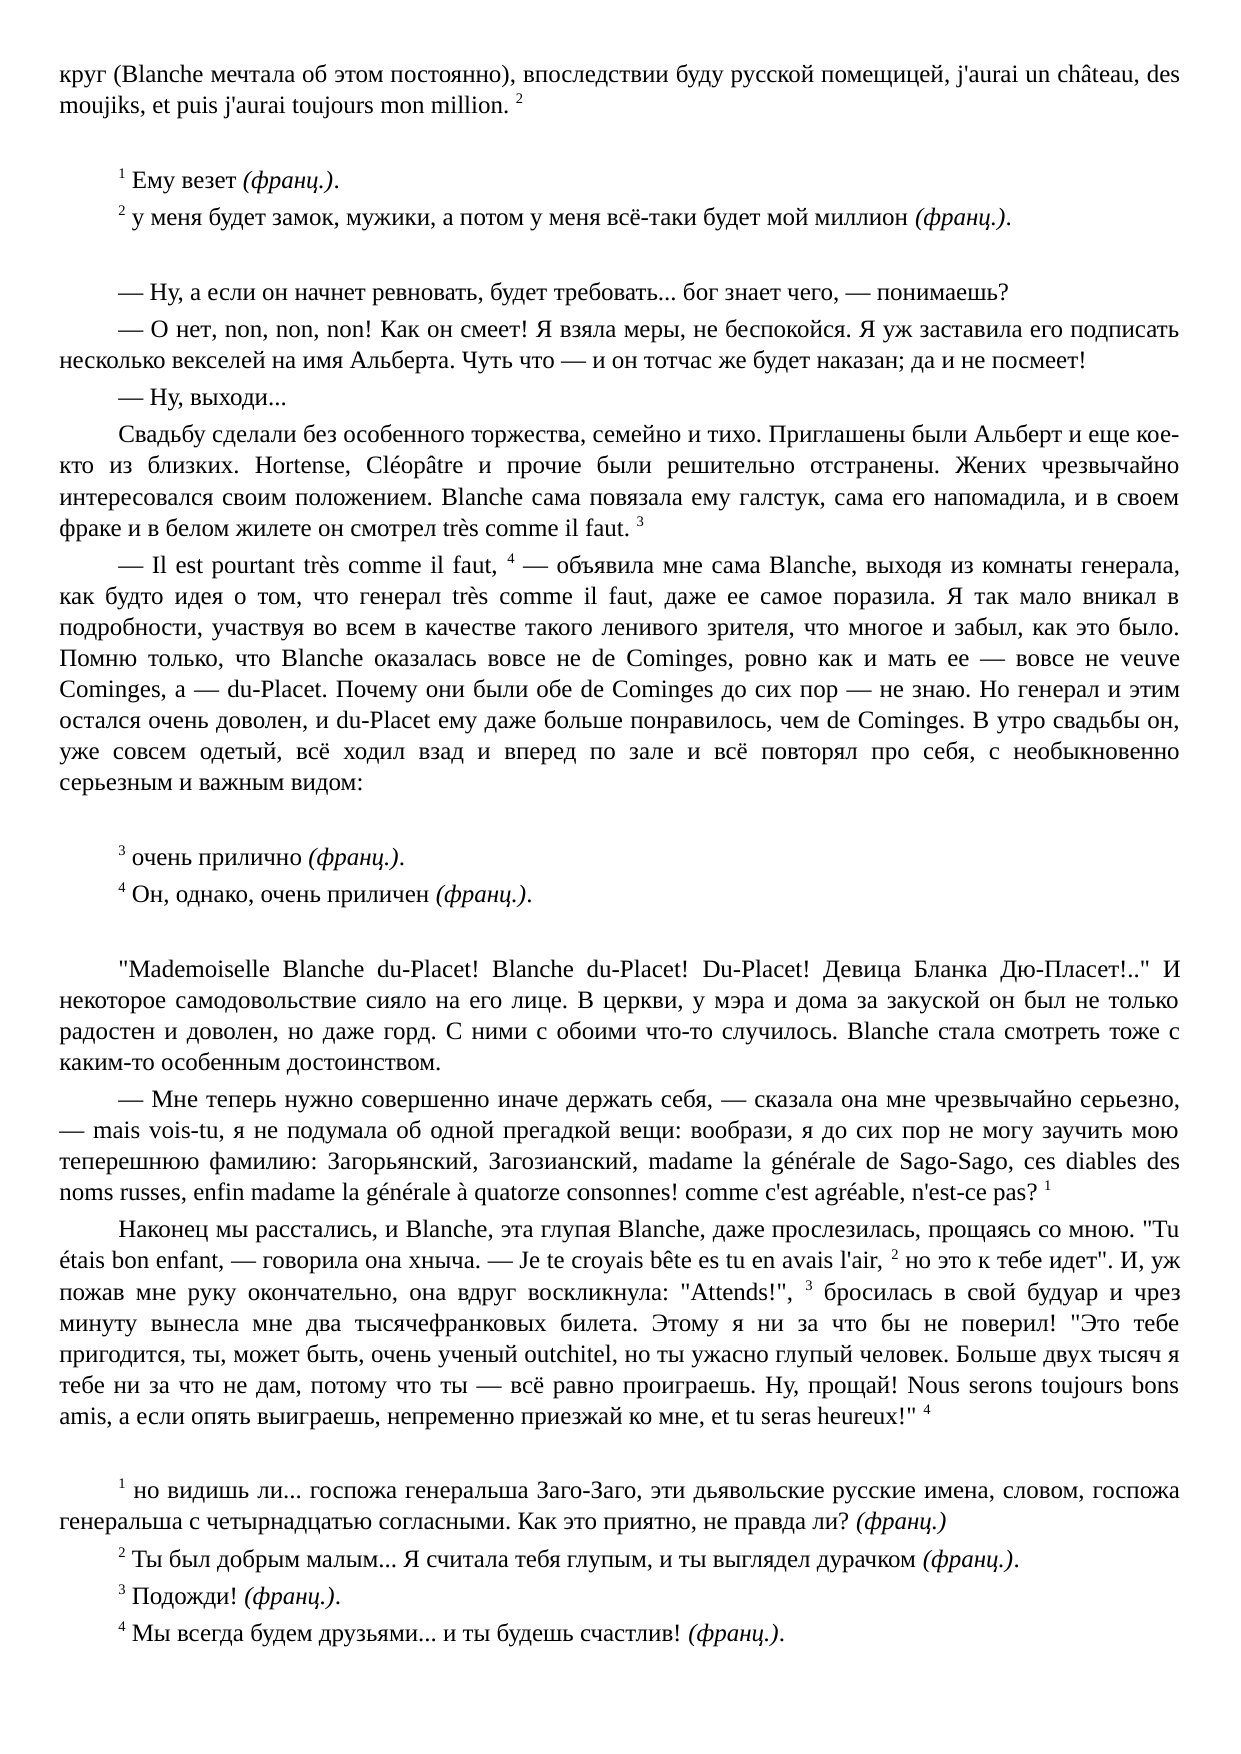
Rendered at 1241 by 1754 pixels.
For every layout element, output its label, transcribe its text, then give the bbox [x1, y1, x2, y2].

text — Мне теперь нужно совершенно иначе держать себя, — сказала она мне чрезвычайно серьезно, — mais vois-tu, я не подумала об одной прегадкой вещи: вообрази, я до сих пор не могу заучить мою теперешнюю фамилию: Загорьянский, Загозианский, madame la générale de Sago-Sago, ces diables des noms russes, enfin madame la générale à quatorze consonnes! comme c'est agréable, n'est-ce pas? 1 [59, 1084, 1181, 1206]
text — Ну, выходи... [59, 382, 1181, 411]
text 1 но видишь ли... госпожа генеральша Заго-Заго, эти дьявольские русские имена, словом, госпожа генеральша с четырнадцатью согласными. Как это приятно, не правда ли? (франц.) [59, 1475, 1181, 1535]
text 4 Мы всегда будем друзьями... и ты будешь счастлив! (франц.). [59, 1618, 1181, 1647]
text 3 Подожди! (франц.). [59, 1581, 1181, 1610]
text 3 очень прилично (франц.). [59, 842, 1181, 871]
text Свадьбу сделали без особенного торжества, семейно и тихо. Приглашены были Альберт и еще кое-кто из близких. Hortense, Cléopâtre и прочие были решительно отстранены. Жених чрезвычайно интересовался своим положением. Blanche сама повязала ему галстук, сама его напомадила, и в своем фраке и в белом жилете он смотрел très comme il faut. 3 [59, 419, 1181, 541]
text 4 Он, однако, очень приличен (франц.). [59, 879, 1181, 908]
text 1 Ему везет (франц.). [59, 165, 1181, 193]
text 2 Ты был добрым малым... Я считала тебя глупым, и ты выглядел дурачком (франц.). [59, 1544, 1181, 1572]
text — Il est pourtant très comme il faut, 4 — объявила мне сама Blanche, выходя из комнаты генерала, как будто идея о том, что генерал très comme il faut, даже ее самое поразила. Я так мало вникал в подробности, участвуя во всем в качестве такого ленивого зрителя, что многое и забыл, как это было. Помню только, что Blanche оказалась вовсе не de Cominges, ровно как и мать ее — вовсе не veuve Cominges, а — du-Placet. Почему они были обе de Cominges до сих пор — не знаю. Но генерал и этим остался очень доволен, и du-Placet ему даже больше понравилось, чем de Cominges. В утро свадьбы он, уже совсем одетый, всё ходил взад и вперед по зале и всё повторял про себя, с необыкновенно серьезным и важным видом: [59, 550, 1181, 796]
text — Ну, а если он начнет ревновать, будет требовать... бог знает чего, — понимаешь? [59, 277, 1181, 305]
text "Mademoiselle Blanche du-Placet! Blanche du-Placet! Du-Placet! Девица Бланка Дю-Пласет!.." И некоторое самодовольствие сияло на его лице. В церкви, у мэра и дома за закуской он был не только радостен и доволен, но даже горд. С ними с обоими что-то случилось. Blanche стала смотреть тоже с каким-то особенным достоинством. [59, 954, 1181, 1076]
text круг (Blanche мечтала об этом постоянно), впоследствии буду русской помещицей, j'aurai un château, des moujiks, et puis j'aurai toujours mon million. 2 [59, 59, 1181, 119]
text — О нет, non, non, non! Как он смеет! Я взяла меры, не беспокойся. Я уж заставила его подписать несколько векселей на имя Альберта. Чуть что — и он тотчас же будет наказан; да и не посмеет! [59, 314, 1181, 374]
text Наконец мы расстались, и Blanche, эта глупая Blanche, даже прослезилась, прощаясь со мною. "Tu étais bon enfant, — говорила она хныча. — Je te croyais bête es tu en avais l'air, 2 но это к тебе идет". И, уж пожав мне руку окончательно, она вдруг воскликнула: "Attends!", 3 бросилась в свой будуар и чрез минуту вынесла мне два тысячефранковых билета. Этому я ни за что бы не поверил! "Это тебе пригодится, ты, может быть, очень ученый outchitel, но ты ужасно глупый человек. Больше двух тысяч я тебе ни за что не дам, потому что ты — всё равно проиграешь. Ну, прощай! Nous serons toujours bons amis, а если опять выиграешь, непременно приезжай ко мне, et tu seras heureux!" 4 [59, 1214, 1181, 1429]
text 2 у меня будет замок, мужики, а потом у меня всё-таки будет мой миллион (франц.). [59, 202, 1181, 231]
